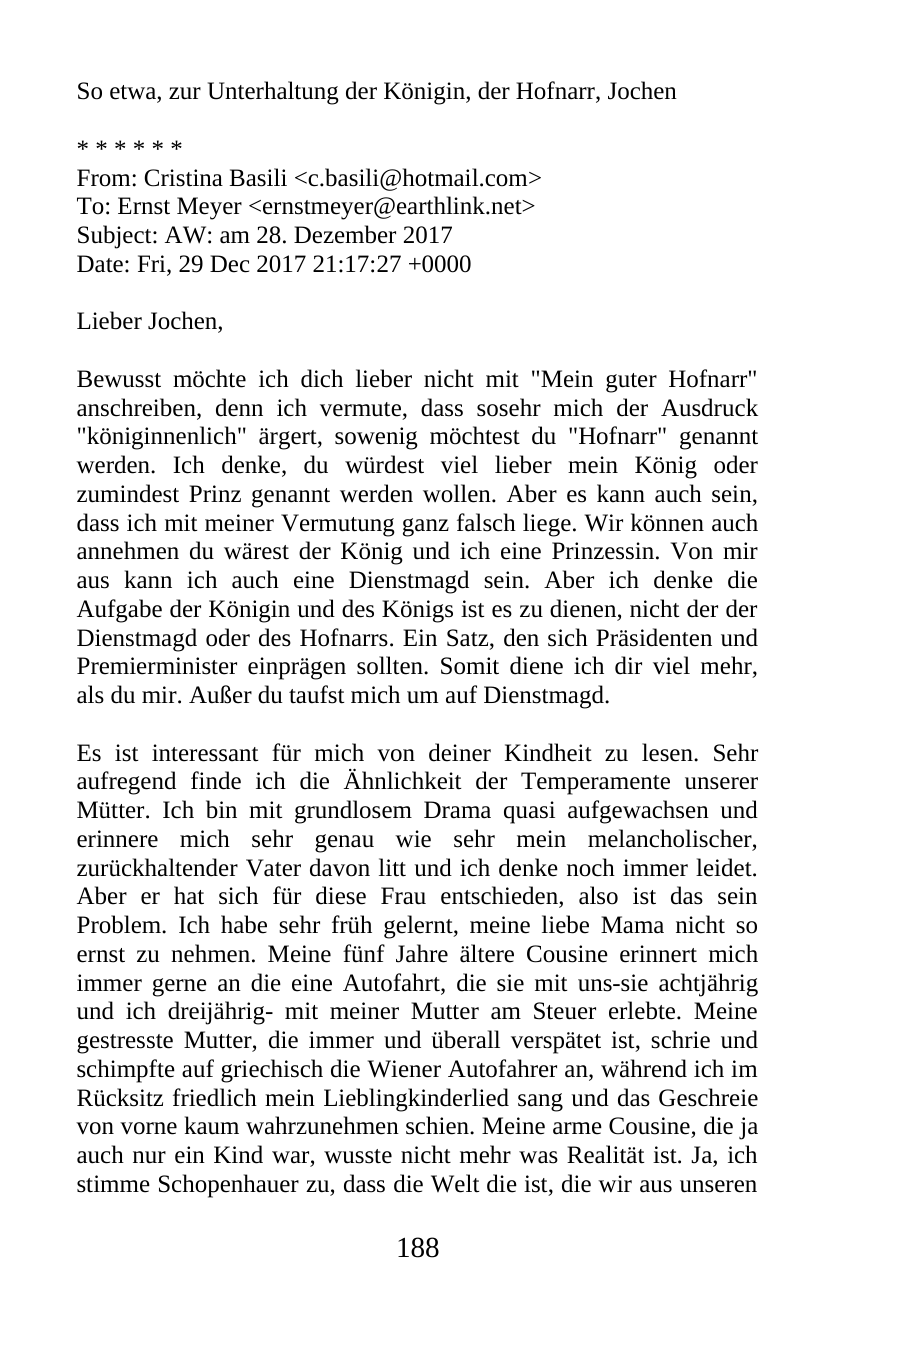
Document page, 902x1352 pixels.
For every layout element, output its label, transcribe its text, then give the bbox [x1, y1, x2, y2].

text Es ist interessant für mich von deiner Kindheit zu lesen. Sehr aufregend finde ich die Ähnlichkeit der Temperamente unserer Mütter. Ich bin mit grundlosem Drama quasi aufgewachsen und erinnere mich sehr genau wie sehr mein melancholischer, zurückhaltender Vater davon litt und ich denke noch immer leidet. Aber er hat sich für diese Frau entschieden, also ist das sein Problem. Ich habe sehr früh gelernt, meine liebe Mama nicht so ernst zu nehmen. Meine fünf Jahre ältere Cousine erinnert mich immer gerne an die eine Autofahrt, die sie mit uns-sie achtjährig und ich dreijährig- mit meiner Mutter am Steuer erlebte. Meine gestresste Mutter, die immer und überall verspätet ist, schrie und schimpfte auf griechisch die Wiener Autofahrer an, während ich im Rücksitz friedlich mein Lieblingkinderlied sang und das Geschreie von vorne kaum wahrzunehmen schien. Meine arme Cousine, die ja auch nur ein Kind war, wusste nicht mehr was Realität ist. Ja, ich stimme Schopenhauer zu, dass die Welt die ist, die wir aus unseren [76, 738, 759, 1198]
text To: Ernst Meyer <ernstmeyer@earthlink.net> [76, 191, 759, 220]
text Date: Fri, 29 Dec 2017 21:17:27 +0000 [76, 249, 759, 278]
text Lieber Jochen, [76, 306, 759, 335]
text Bewusst möchte ich dich lieber nicht mit "Mein guter Hofnarr" anschreiben, denn ich vermute, dass sosehr mich der Ausdruck "königinnenlich" ärgert, sowenig möchtest du "Hofnarr" genannt werden. Ich denke, du würdest viel lieber mein König oder zumindest Prinz genannt werden wollen. Aber es kann auch sein, dass ich mit meiner Vermutung ganz falsch liege. Wir können auch annehmen du wärest der König und ich eine Prinzessin. Von mir aus kann ich auch eine Dienstmagd sein. Aber ich denke die Aufgabe der Königin und des Königs ist es zu dienen, nicht der der Dienstmagd oder des Hofnarrs. Ein Satz, den sich Präsidenten und Premierminister einprägen sollten. Somit diene ich dir viel mehr, als du mir. Außer du taufst mich um auf Dienstmagd. [76, 364, 759, 709]
text * * * * * * [76, 134, 759, 163]
text From: Cristina Basili <c.basili@hotmail.com> [76, 163, 759, 191]
text Subject: AW: am 28. Dezember 2017 [76, 220, 759, 249]
text So etwa, zur Unterhaltung der Königin, der Hofnarr, Jochen [76, 76, 759, 105]
